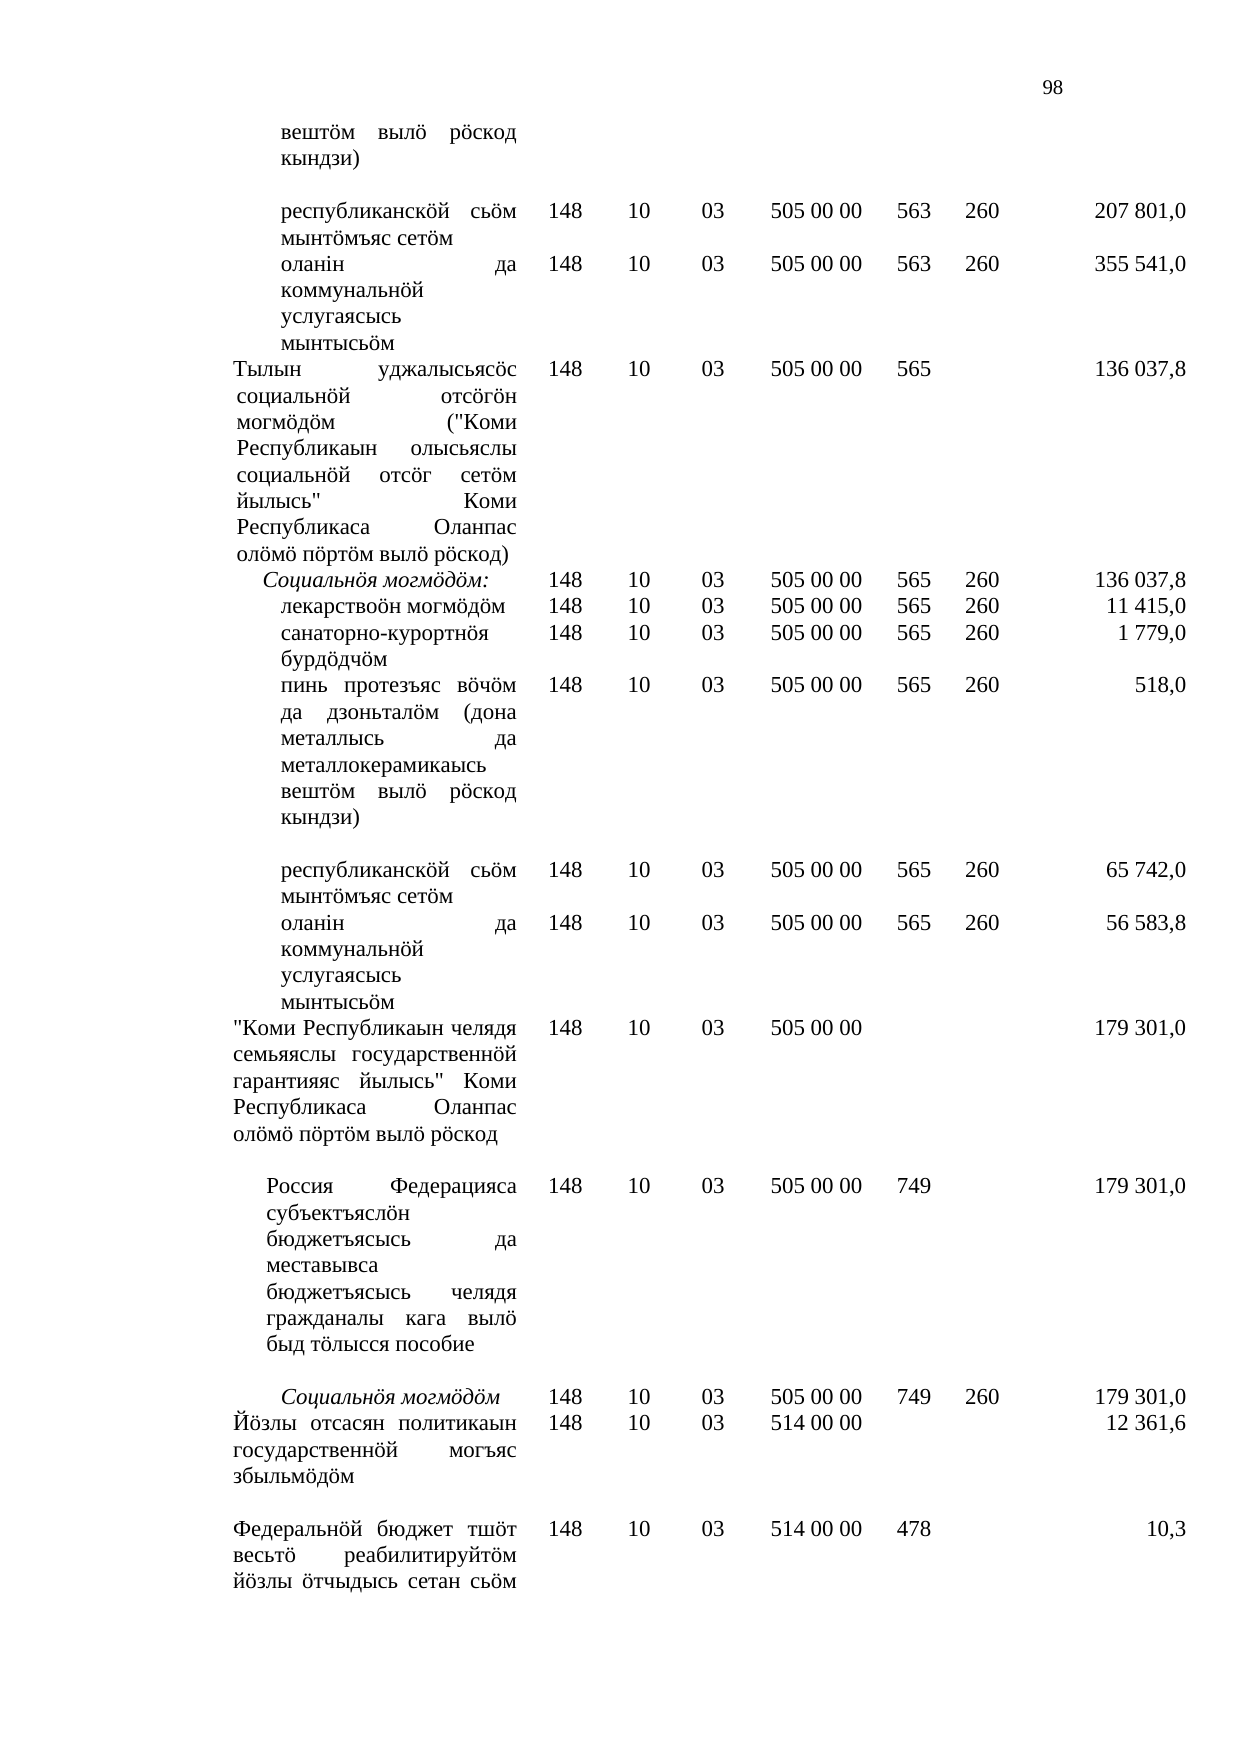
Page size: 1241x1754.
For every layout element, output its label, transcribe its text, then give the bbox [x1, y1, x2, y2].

table_cell 260 [945, 619, 1019, 672]
table_cell 563 [883, 250, 945, 355]
table_cell 148 [528, 1172, 602, 1383]
table_cell 505 00 00 [750, 1383, 882, 1409]
table_cell [750, 118, 882, 197]
table_cell [883, 1410, 945, 1515]
table_cell оланiн да коммунальнöй услугаясысь мынтысьöм [222, 909, 528, 1014]
table_cell 260 [945, 566, 1019, 592]
table_cell 148 [528, 593, 602, 619]
table_cell 565 [883, 566, 945, 592]
table_cell 505 00 00 [750, 672, 882, 856]
table_cell 565 [883, 856, 945, 909]
table_cell 505 00 00 [750, 619, 882, 672]
table_cell 505 00 00 [750, 566, 882, 592]
table_cell 148 [528, 355, 602, 566]
table_cell 260 [945, 1383, 1019, 1409]
table_cell 505 00 00 [750, 1172, 882, 1383]
table_cell 505 00 00 [750, 856, 882, 909]
table_cell 148 [528, 856, 602, 909]
table_cell 478 [883, 1515, 945, 1594]
table_cell [1197, 566, 1240, 592]
table_cell республиканскöй сьöм мынтöмъяс сетöм [222, 856, 528, 909]
table_cell 10 [602, 856, 676, 909]
table_cell 565 [883, 593, 945, 619]
table_cell Социальнöя могмöдöм: [222, 566, 528, 592]
table_cell 10 [602, 197, 676, 250]
table_cell вештöм вылö рöскод кындзи) [222, 118, 528, 197]
table_cell 565 [883, 909, 945, 1014]
table_cell 10 [602, 909, 676, 1014]
table_cell пинь протезъяс вöчöм да дзоньталöм (дона металлысь да металлокерамикаысь вештöм вылö рöскод кындзи) [222, 672, 528, 856]
table_cell [1197, 118, 1240, 197]
table_cell 260 [945, 250, 1019, 355]
table_cell 03 [676, 1410, 750, 1515]
table_cell 03 [676, 593, 750, 619]
table_cell 518,0 [1019, 672, 1197, 856]
table_cell 505 00 00 [750, 909, 882, 1014]
table_cell 505 00 00 [750, 197, 882, 250]
table_cell 148 [528, 672, 602, 856]
table_cell 148 [528, 250, 602, 355]
table_cell 749 [883, 1383, 945, 1409]
table_cell 10 [602, 593, 676, 619]
table_cell 03 [676, 250, 750, 355]
table_cell 10,3 [1019, 1515, 1197, 1594]
table_cell оланiн да коммунальнöй услугаясысь мынтысьöм [222, 250, 528, 355]
table_cell [1197, 856, 1240, 909]
table_cell [1197, 355, 1240, 566]
table_cell 148 [528, 1014, 602, 1172]
table_cell 65 742,0 [1019, 856, 1197, 909]
table_cell 565 [883, 355, 945, 566]
table_cell 179 301,0 [1019, 1014, 1197, 1172]
table_cell 565 [883, 672, 945, 856]
table_cell 565 [883, 619, 945, 672]
table_cell [945, 355, 1019, 566]
table_cell 260 [945, 672, 1019, 856]
table_cell 10 [602, 355, 676, 566]
table_cell [1197, 1383, 1240, 1409]
table_cell 10 [602, 619, 676, 672]
table_cell 260 [945, 856, 1019, 909]
table_cell 179 301,0 [1019, 1172, 1197, 1383]
table_cell [945, 1172, 1019, 1383]
table_cell 03 [676, 197, 750, 250]
table_cell Тылын уджалысьясöс социальнöй отсöгöн могмöдöм ("Коми Республикаын олысьяслы социальнöй отсöг сетöм йылысь" Коми Республикаса Оланпас олöмö пöртöм вылö рöскод) [222, 355, 528, 566]
table_cell [676, 118, 750, 197]
table_cell [945, 1014, 1019, 1172]
table_cell 136 037,8 [1019, 355, 1197, 566]
table_cell 03 [676, 672, 750, 856]
table_cell 1 779,0 [1019, 619, 1197, 672]
table_cell 514 00 00 [750, 1515, 882, 1594]
table_cell Россия Федерацияса субъектъяслöн бюджетъясысь да меставывса бюджетъясысь челядя гражданалы кага вылö быд тöлысся пособие [222, 1172, 528, 1383]
table_cell 148 [528, 197, 602, 250]
table_cell 10 [602, 1410, 676, 1515]
table_cell Социальнöя могмöдöм [222, 1383, 528, 1409]
table_cell Федеральнöй бюджет тшöт весьтö реабилитируйтöм йöзлы öтчыдысь сетан сьöм [222, 1515, 528, 1594]
table_cell [1197, 1410, 1240, 1515]
table_cell 03 [676, 856, 750, 909]
table_cell [883, 1014, 945, 1172]
table_cell 03 [676, 619, 750, 672]
table_cell 563 [883, 197, 945, 250]
table_cell 03 [676, 355, 750, 566]
table_cell 03 [676, 909, 750, 1014]
table_cell Йöзлы отсасян политикаын государственнöй могъяс збыльмöдöм [222, 1410, 528, 1515]
table_cell 10 [602, 1383, 676, 1409]
table_cell 514 00 00 [750, 1410, 882, 1515]
table_cell 10 [602, 250, 676, 355]
table_cell 136 037,8 [1019, 566, 1197, 592]
table_cell 10 [602, 1172, 676, 1383]
table_cell 03 [676, 1383, 750, 1409]
table_cell 148 [528, 619, 602, 672]
table_cell 03 [676, 1014, 750, 1172]
table_cell [1197, 197, 1240, 250]
table_cell [1197, 1172, 1240, 1383]
table_cell лекарствоöн могмöдöм [222, 593, 528, 619]
table_cell 148 [528, 1515, 602, 1594]
table_cell [1197, 593, 1240, 619]
table_cell 179 301,0 [1019, 1383, 1197, 1409]
table_cell 56 583,8 [1019, 909, 1197, 1014]
table_cell [1197, 619, 1240, 672]
table_cell 10 [602, 1014, 676, 1172]
table_cell 148 [528, 909, 602, 1014]
table_cell [528, 118, 602, 197]
table_cell 11 415,0 [1019, 593, 1197, 619]
table_cell республиканскöй сьöм мынтöмъяс сетöм [222, 197, 528, 250]
table_cell 260 [945, 909, 1019, 1014]
table_cell "Коми Республикаын челядя семьяяслы государственнöй гарантияяс йылысь" Коми Республикаса Оланпас олöмö пöртöм вылö рöскод [222, 1014, 528, 1172]
table_cell 505 00 00 [750, 593, 882, 619]
table_cell 260 [945, 593, 1019, 619]
table_cell 505 00 00 [750, 1014, 882, 1172]
table_cell 03 [676, 1172, 750, 1383]
table_cell 505 00 00 [750, 250, 882, 355]
table_cell 10 [602, 566, 676, 592]
table_cell [945, 118, 1019, 197]
table_cell санаторно-курортнöя бурдöдчöм [222, 619, 528, 672]
table_cell 207 801,0 [1019, 197, 1197, 250]
table_cell 03 [676, 566, 750, 592]
table_cell [1197, 1515, 1240, 1594]
table_cell 148 [528, 1383, 602, 1409]
table_cell [883, 118, 945, 197]
table_cell 12 361,6 [1019, 1410, 1197, 1515]
table_cell 749 [883, 1172, 945, 1383]
table_cell 10 [602, 1515, 676, 1594]
table_cell [945, 1410, 1019, 1515]
table_cell [945, 1515, 1019, 1594]
table_cell [1019, 118, 1197, 197]
table_cell [1197, 1014, 1240, 1172]
table_cell 505 00 00 [750, 355, 882, 566]
table_cell [1197, 909, 1240, 1014]
table_cell [1197, 672, 1240, 856]
table_cell 03 [676, 1515, 750, 1594]
table_cell [1197, 250, 1240, 355]
table_cell 148 [528, 566, 602, 592]
table_cell [602, 118, 676, 197]
table_cell 10 [602, 672, 676, 856]
table_cell 355 541,0 [1019, 250, 1197, 355]
table_cell 260 [945, 197, 1019, 250]
table_cell 148 [528, 1410, 602, 1515]
